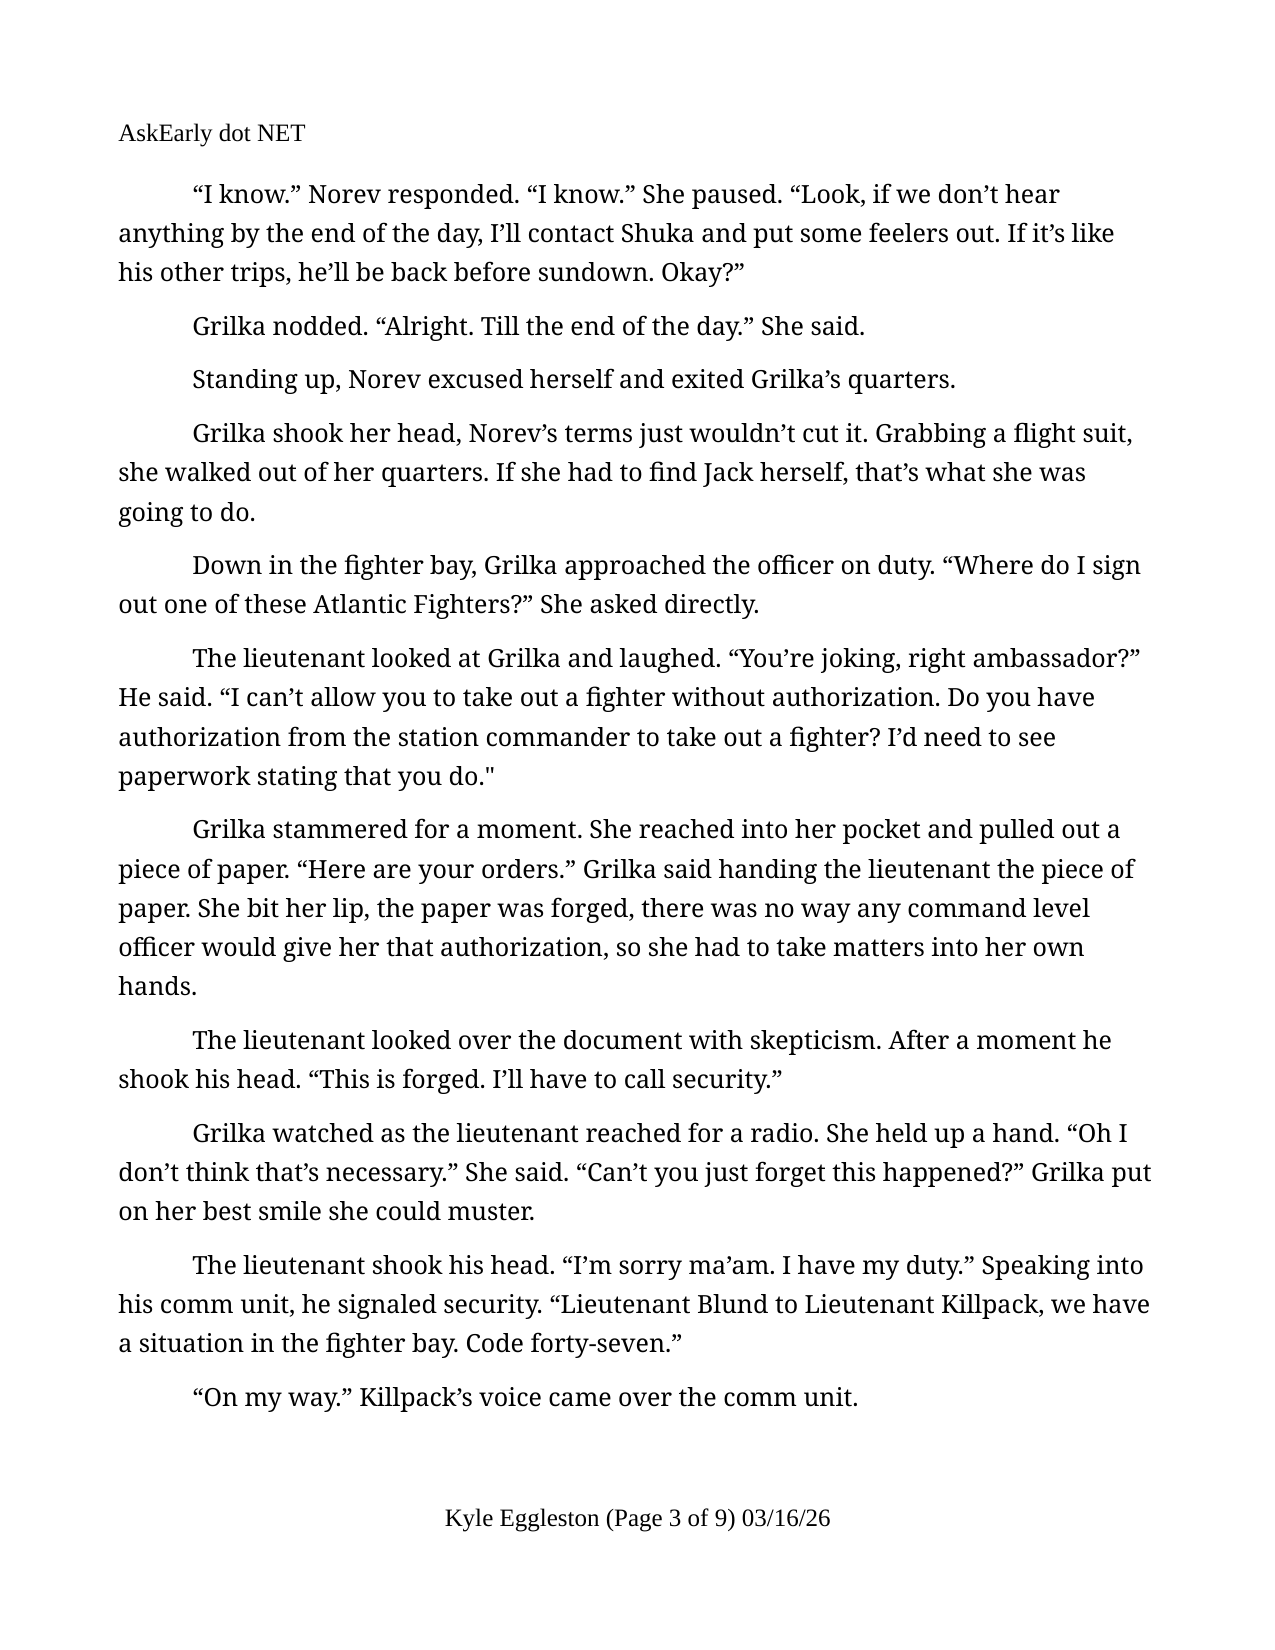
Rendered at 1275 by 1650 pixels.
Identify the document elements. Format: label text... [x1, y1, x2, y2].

text The lieutenant looked at Grilka and laughed. “You’re joking, right ambassador?” He said. “I can’t allow you to take out a fighter without authorization. Do you have authorization from the station commander to take out a fighter? I’d need to see paperwork stating that you do." [118, 641, 1157, 792]
text Down in the fighter bay, Grilka approached the officer on duty. “Where do I sign out one of these Atlantic Fighters?” She asked directly. [118, 548, 1157, 621]
text The lieutenant shook his head. “I’m sorry ma’am. I have my duty.” Speaking into his comm unit, he signaled security. “Lieutenant Blund to Lieutenant Killpack, we have a situation in the fighter bay. Code forty-seven.” [118, 1248, 1157, 1360]
text Grilka nodded. “Alright. Till the end of the day.” She said. [118, 308, 1157, 342]
text Standing up, Norev excused herself and exited Grilka’s quarters. [118, 362, 1157, 396]
text “On my way.” Killpack’s voice came over the comm unit. [118, 1380, 1157, 1414]
text Grilka shook her head, Norev’s terms just wouldn’t cut it. Grabbing a flight suit, she walked out of her quarters. If she had to find Jack herself, that’s what she was going to do. [118, 416, 1157, 528]
text The lieutenant looked over the document with skepticism. After a moment he shook his head. “This is forged. I’ll have to call security.” [118, 1023, 1157, 1096]
text Grilka stammered for a moment. She reached into her pocket and pulled out a piece of paper. “Here are your orders.” Grilka said handing the lieutenant the piece of paper. She bit her lip, the paper was forged, there was no way any command level officer would give her that authorization, so she had to take matters into her own hands. [118, 812, 1157, 1003]
text Grilka watched as the lieutenant reached for a radio. She held up a hand. “Oh I don’t think that’s necessary.” She said. “Can’t you just forget this happened?” Grilka put on her best smile she could muster. [118, 1116, 1157, 1228]
text “I know.” Norev responded. “I know.” She paused. “Look, if we don’t hear anything by the end of the day, I’ll contact Shuka and put some feelers out. If it’s like his other trips, he’ll be back before sundown. Okay?” [118, 176, 1157, 289]
